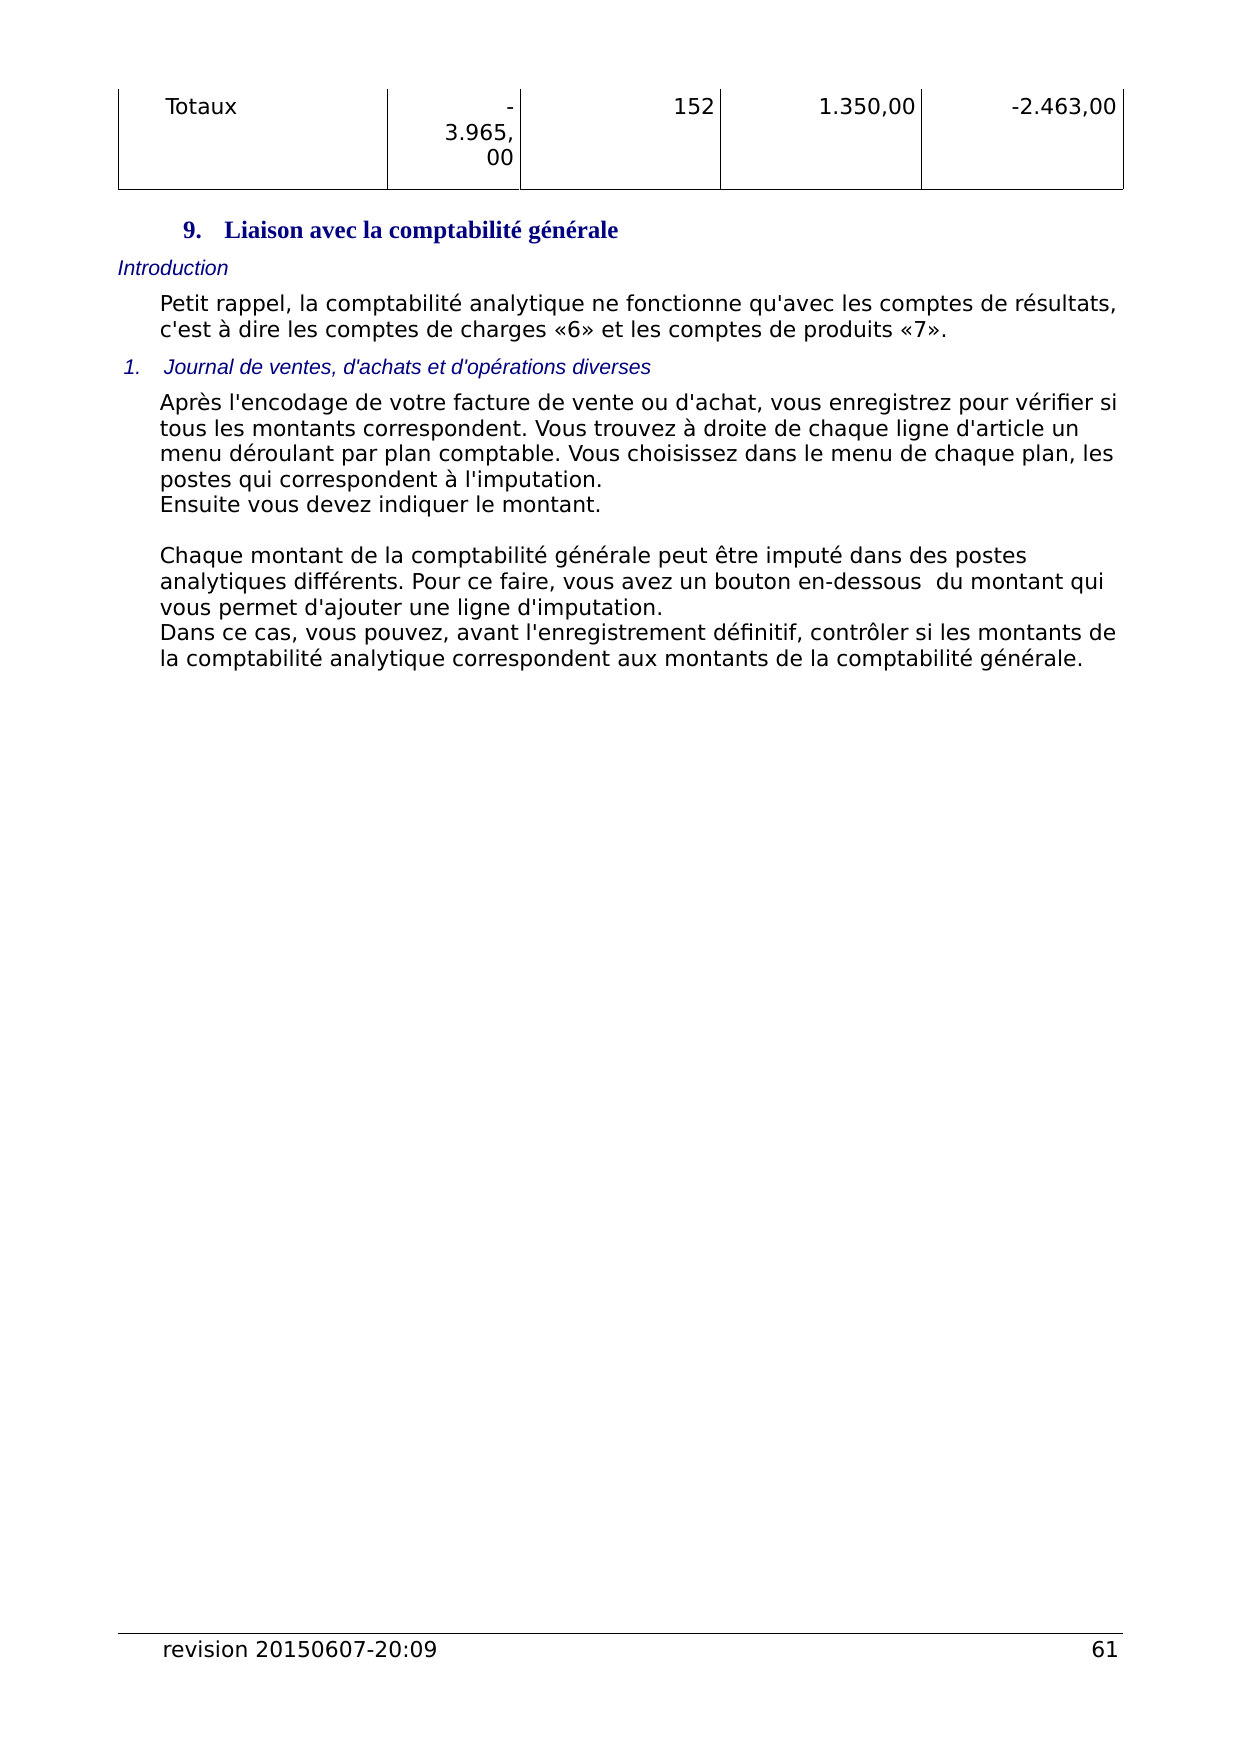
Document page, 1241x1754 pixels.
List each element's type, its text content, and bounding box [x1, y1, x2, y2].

table_cell Totaux [119, 89, 387, 189]
table_cell 152 [521, 89, 720, 189]
text Dans ce cas, vous pouvez, avant l'enregistrement définitif, contrôler si les montants de la comptabilité analytique correspondent aux montants de la comptabilité générale. [159, 620, 1123, 671]
table_cell 1.350,00 [721, 89, 921, 189]
table_cell -2.463,00 [922, 89, 1123, 189]
text Petit rappel, la comptabilité analytique ne fonctionne qu'avec les comptes de résultats, c'est à dire les comptes de charges «6» et les comptes de produits «7». [159, 291, 1123, 342]
text Après l'encodage de votre facture de vente ou d'achat, vous enregistrez pour vérifier si tous les montants correspondent. Vous trouvez à droite de chaque ligne d'article un menu déroulant par plan comptable. Vous choisissez dans le menu de chaque plan, les postes qui correspondent à l'imputation. [159, 391, 1123, 493]
subtitle Journal de ventes, d'achats et d'opérations diverses [117, 354, 1123, 379]
subtitle Liaison avec la comptabilité générale [177, 215, 1123, 243]
table_cell -3.965,00 [388, 89, 519, 189]
text Ensuite vous devez indiquer le montant. [159, 493, 1123, 518]
subtitle Introduction [117, 255, 1123, 280]
text Chaque montant de la comptabilité générale peut être imputé dans des postes analytiques différents. Pour ce faire, vous avez un bouton en-dessous du montant qui vous permet d'ajouter une ligne d'imputation. [159, 544, 1123, 620]
